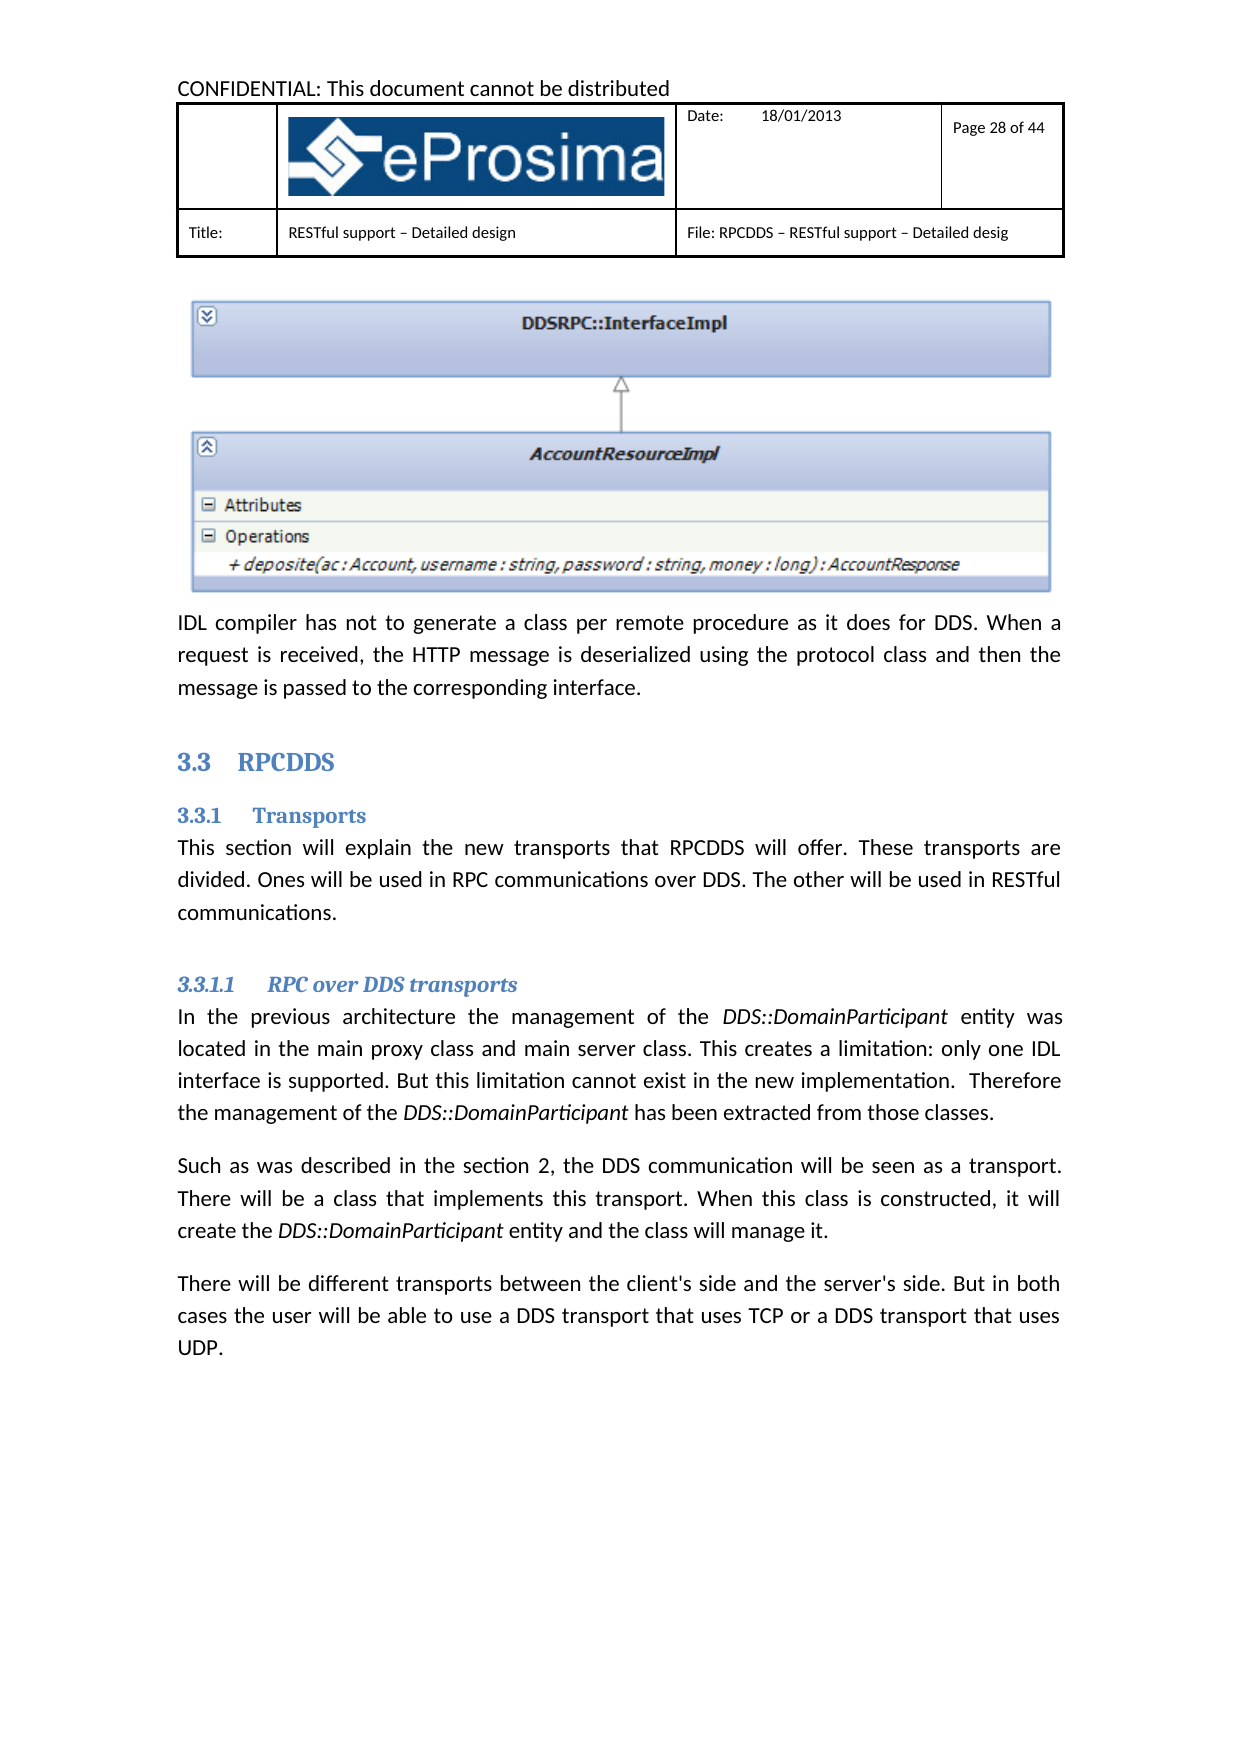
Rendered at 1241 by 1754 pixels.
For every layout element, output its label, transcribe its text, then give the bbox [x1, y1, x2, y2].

text Such as was described in the section 2, the DDS communication will be seen as a transport. There will be a class that implements this transport. When this class is constructed, it will create the DDS::DomainParticipant entity and the class will manage it. [177, 1151, 1063, 1244]
text This section will explain the new transports that RPCDDS will offer. These transports are divided. Ones will be used in RPC communications over DDS. The other will be used in RESTful communications. [177, 833, 1063, 926]
text In the previous architecture the management of the DDS::DomainParticipant entity was located in the main proxy class and main server class. This creates a limitation: only one IDL interface is supported. But this limitation cannot exist in the new implementation. Therefore the management of the DDS::DomainParticipant has been extracted from those classes. [177, 1002, 1063, 1126]
text There will be different transports between the client's side and the server's side. But in both cases the user will be able to use a DDS transport that uses TCP or a DDS transport that uses UDP. [177, 1269, 1063, 1361]
picture [288, 117, 665, 196]
subtitle RPCDDS [177, 747, 1063, 778]
text IDL compiler has not to generate a class per remote procedure as it does for DDS. When a request is received, the HTTP message is deserialized using the protocol class and then the message is passed to the corresponding interface. [177, 605, 1063, 701]
picture [177, 286, 1063, 605]
subtitle RPC over DDS transports [177, 972, 1063, 998]
subtitle Transports [177, 803, 1063, 829]
